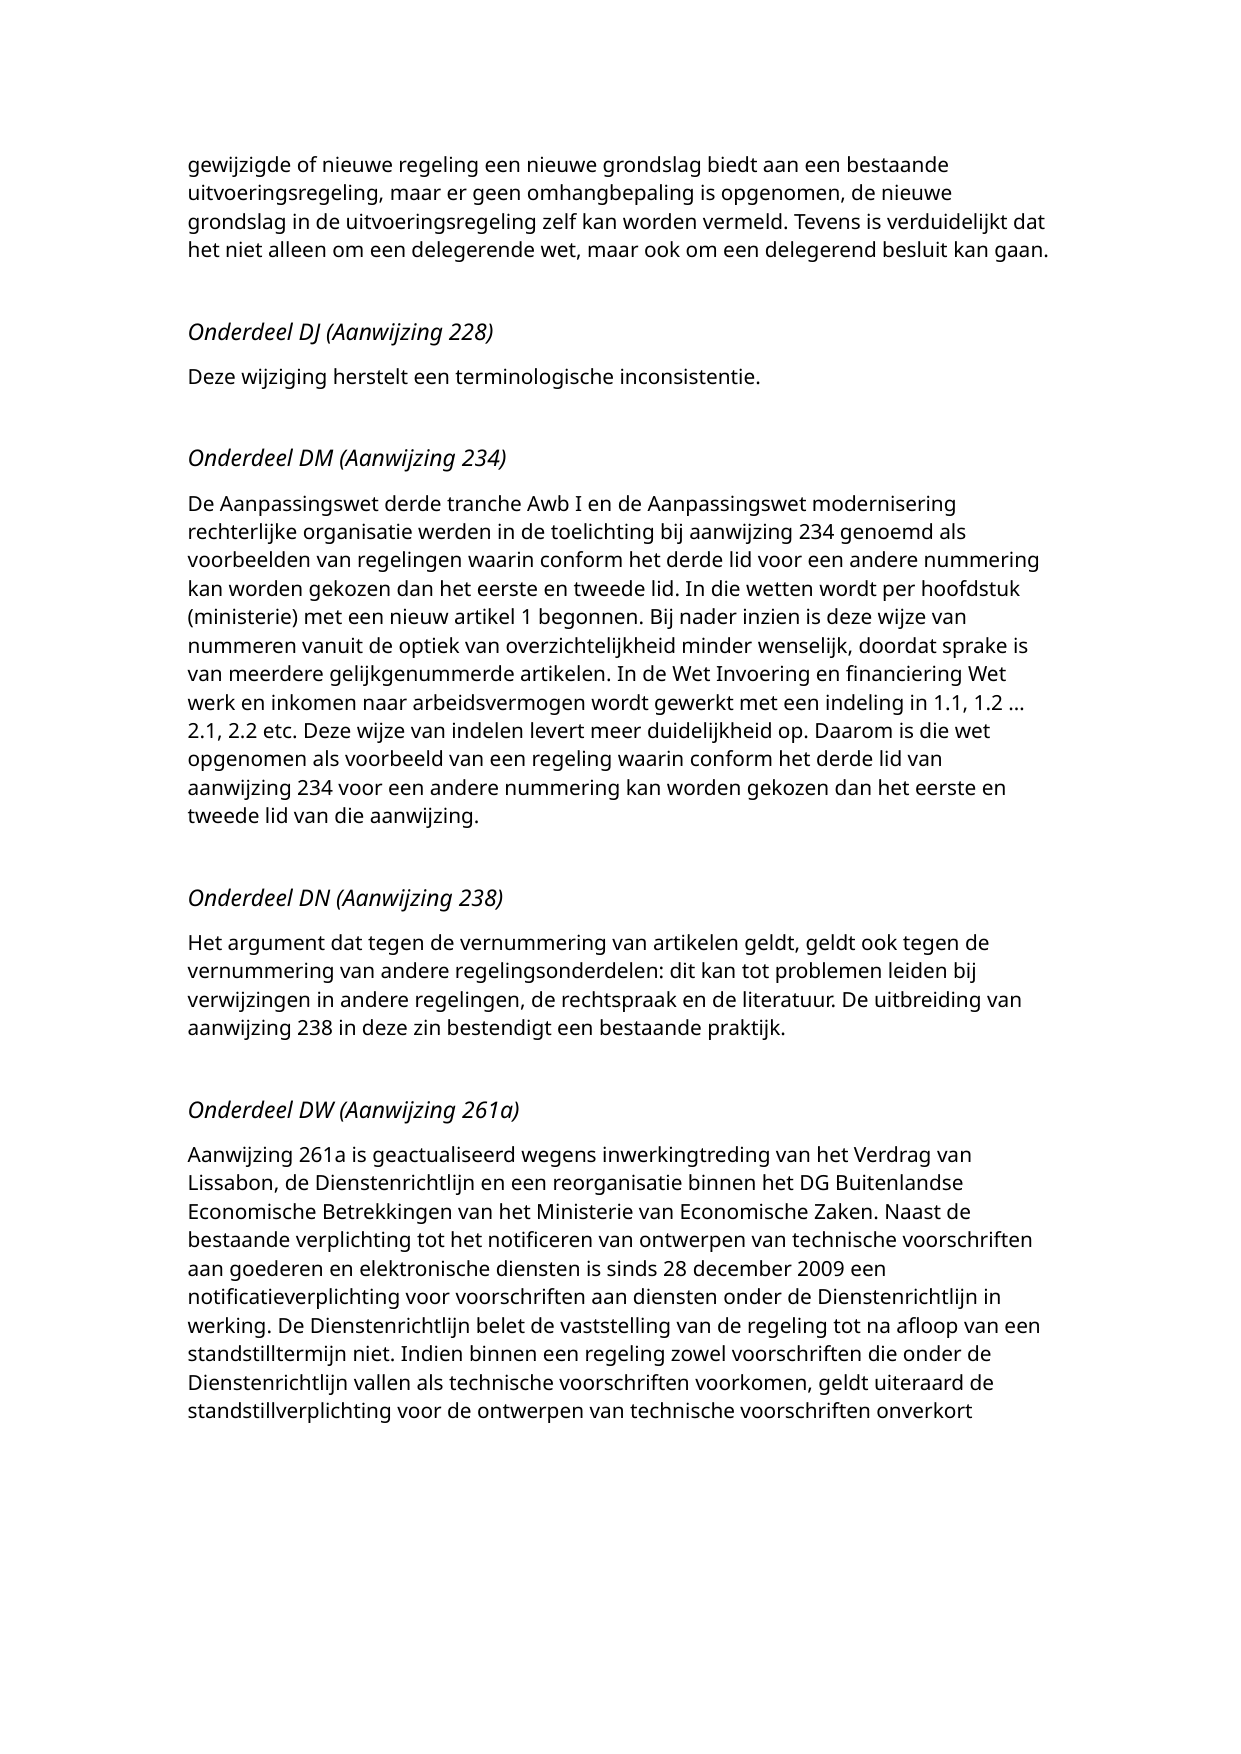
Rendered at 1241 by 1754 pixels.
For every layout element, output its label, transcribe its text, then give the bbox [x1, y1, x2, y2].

subtitle Onderdeel DJ (Aanwijzing 228) [187, 316, 1053, 347]
text gewijzigde of nieuwe regeling een nieuwe grondslag biedt aan een bestaande uitvoeringsregeling, maar er geen omhangbepaling is opgenomen, de nieuwe grondslag in de uitvoeringsregeling zelf kan worden vermeld. Tevens is verduidelijkt dat het niet alleen om een delegerende wet, maar ook om een delegerend besluit kan gaan. [187, 150, 1053, 264]
subtitle Onderdeel DM (Aanwijzing 234) [187, 442, 1053, 474]
text Deze wijziging herstelt een terminologische inconsistentie. [187, 362, 1053, 390]
text Aanwijzing 261a is geactualiseerd wegens inwerkingtreding van het Verdrag van Lissabon, de Dienstenrichtlijn en een reorganisatie binnen het DG Buitenlandse Economische Betrekkingen van het Ministerie van Economische Zaken. Naast de bestaande verplichting tot het notificeren van ontwerpen van technische voorschriften aan goederen en elektronische diensten is sinds 28 december 2009 een notificatieverplichting voor voorschriften aan diensten onder de Dienstenrichtlijn in werking. De Dienstenrichtlijn belet de vaststelling van de regeling tot na afloop van een standstilltermijn niet. Indien binnen een regeling zowel voorschriften die onder de Dienstenrichtlijn vallen als technische voorschriften voorkomen, geldt uiteraard de standstillverplichting voor de ontwerpen van technische voorschriften onverkort [187, 1140, 1053, 1424]
subtitle Onderdeel DW (Aanwijzing 261a) [187, 1094, 1053, 1125]
text Het argument dat tegen de vernummering van artikelen geldt, geldt ook tegen de vernummering van andere regelingsonderdelen: dit kan tot problemen leiden bij verwijzingen in andere regelingen, de rechtspraak en de literatuur. De uitbreiding van aanwijzing 238 in deze zin bestendigt een bestaande praktijk. [187, 928, 1053, 1042]
subtitle Onderdeel DN (Aanwijzing 238) [187, 882, 1053, 913]
text De Aanpassingswet derde tranche Awb I en de Aanpassingswet modernisering rechterlijke organisatie werden in de toelichting bij aanwijzing 234 genoemd als voorbeelden van regelingen waarin conform het derde lid voor een andere nummering kan worden gekozen dan het eerste en tweede lid. In die wetten wordt per hoofdstuk (ministerie) met een nieuw artikel 1 begonnen. Bij nader inzien is deze wijze van nummeren vanuit de optiek van overzichtelijkheid minder wenselijk, doordat sprake is van meerdere gelijkgenummerde artikelen. In de Wet Invoering en financiering Wet werk en inkomen naar arbeidsvermogen wordt gewerkt met een indeling in 1.1, 1.2 … 2.1, 2.2 etc. Deze wijze van indelen levert meer duidelijkheid op. Daarom is die wet opgenomen als voorbeeld van een regeling waarin conform het derde lid van aanwijzing 234 voor een andere nummering kan worden gekozen dan het eerste en tweede lid van die aanwijzing. [187, 489, 1053, 830]
